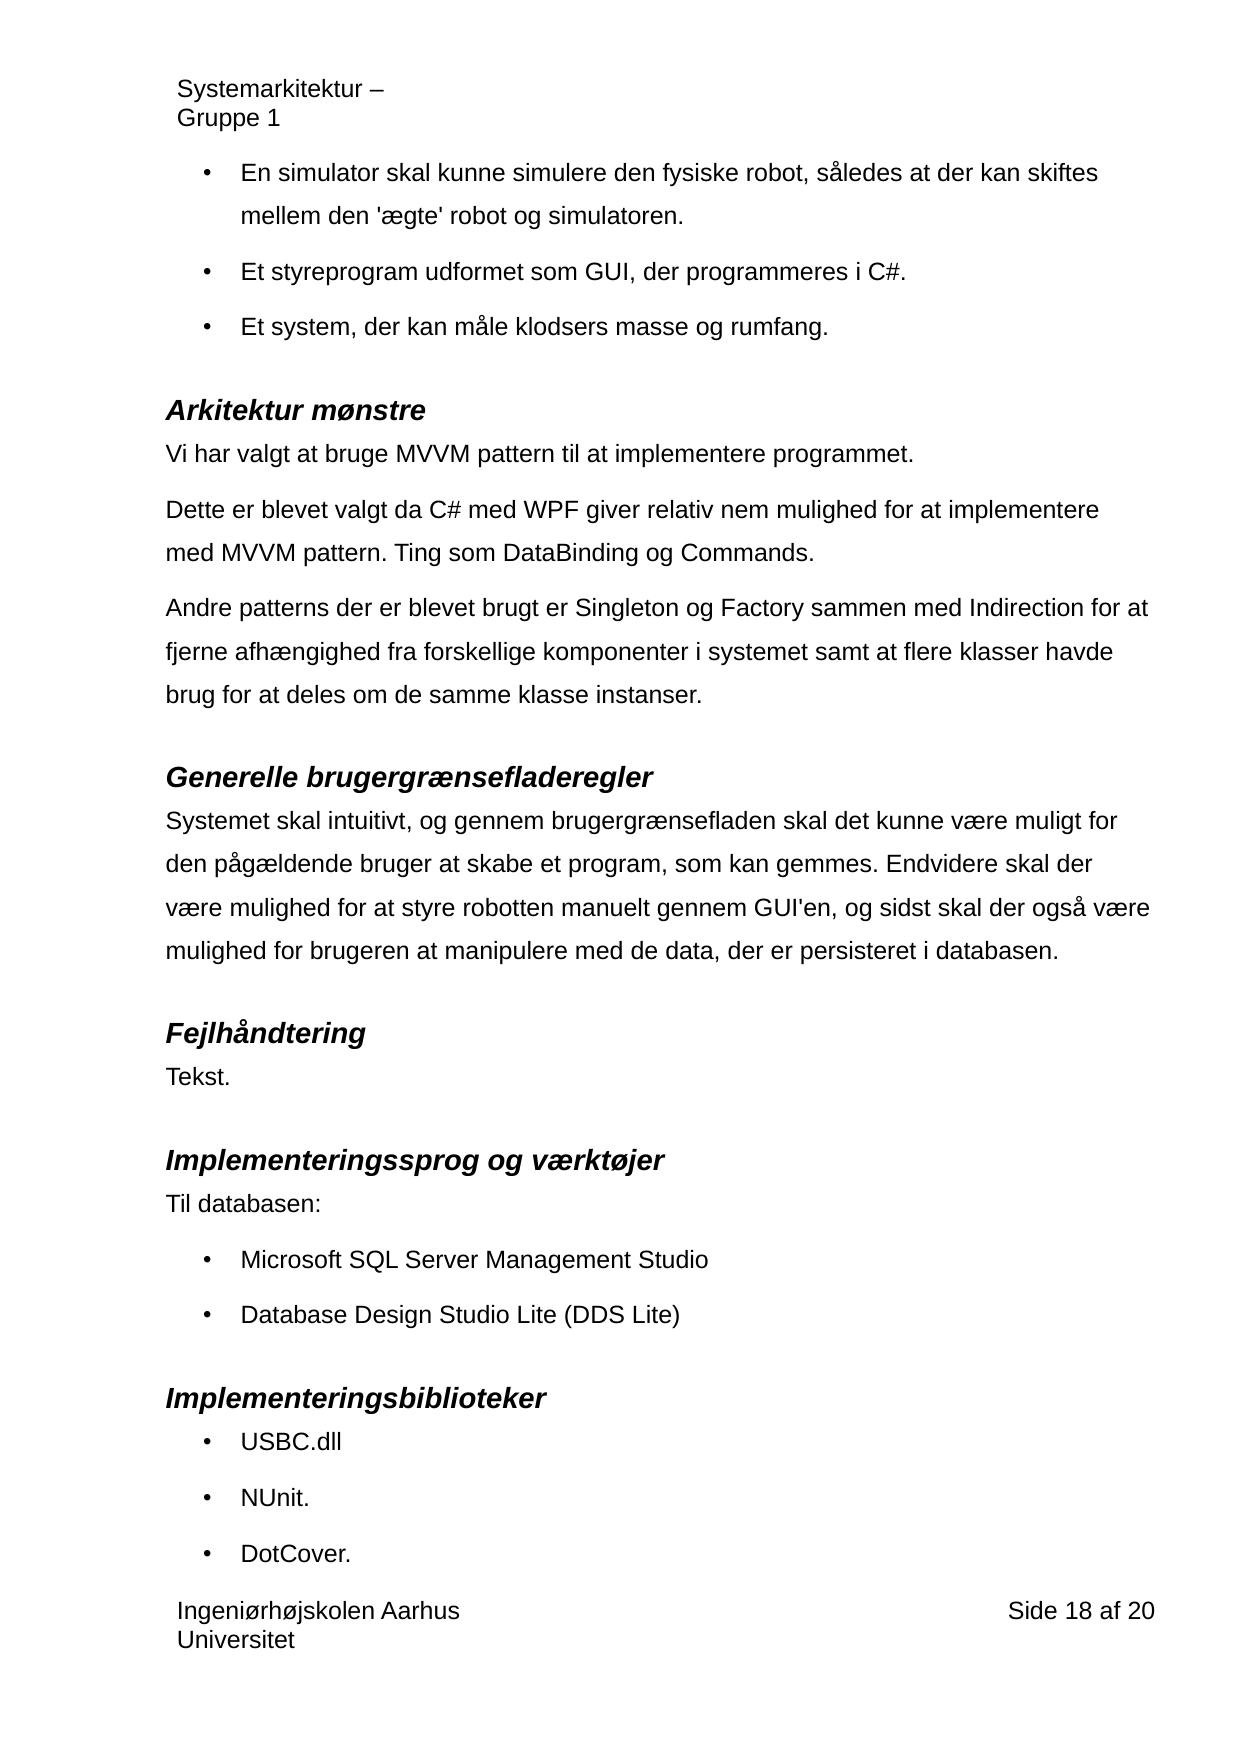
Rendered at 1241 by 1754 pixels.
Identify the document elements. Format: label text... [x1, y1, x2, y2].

list DotCover. [203, 1539, 1152, 1567]
list USBC.dll [203, 1427, 1152, 1456]
text Andre patterns der er blevet brugt er Singleton og Factory sammen med Indirection for at fjerne afhængighed fra forskellige komponenter i systemet samt at flere klasser havde brug for at deles om de samme klasse instanser. [165, 593, 1152, 708]
list Et system, der kan måle klodsers masse og rumfang. [203, 312, 1152, 341]
text Dette er blevet valgt da C# med WPF giver relativ nem mulighed for at implementere med MVVM pattern. Ting som DataBinding og Commands. [165, 495, 1152, 567]
list NUnit. [203, 1483, 1152, 1512]
subtitle Implementeringsbiblioteker [165, 1381, 1152, 1415]
subtitle Implementeringssprog og værktøjer [165, 1143, 1152, 1177]
list Et styreprogram udformet som GUI, der programmeres i C#. [203, 257, 1152, 285]
subtitle Fejlhåndtering [165, 1016, 1152, 1050]
subtitle Arkitektur mønstre [165, 393, 1152, 427]
list Microsoft SQL Server Management Studio [203, 1245, 1152, 1273]
list En simulator skal kunne simulere den fysiske robot, således at der kan skiftes mellem den 'ægte' robot og simulatoren. [203, 158, 1152, 230]
text Til databasen: [165, 1189, 1152, 1218]
list Database Design Studio Lite (DDS Lite) [203, 1300, 1152, 1329]
text Vi har valgt at bruge MVVM pattern til at implementere programmet. [165, 439, 1152, 468]
subtitle Generelle brugergrænsefladeregler [165, 760, 1152, 794]
text Systemet skal intuitivt, og gennem brugergrænsefladen skal det kunne være muligt for den pågældende bruger at skabe et program, som kan gemmes. Endvidere skal der være mulighed for at styre robotten manuelt gennem GUI'en, og sidst skal der også være mulighed for brugeren at manipulere med de data, der er persisteret i databasen. [165, 806, 1152, 964]
text Tekst. [165, 1062, 1152, 1091]
